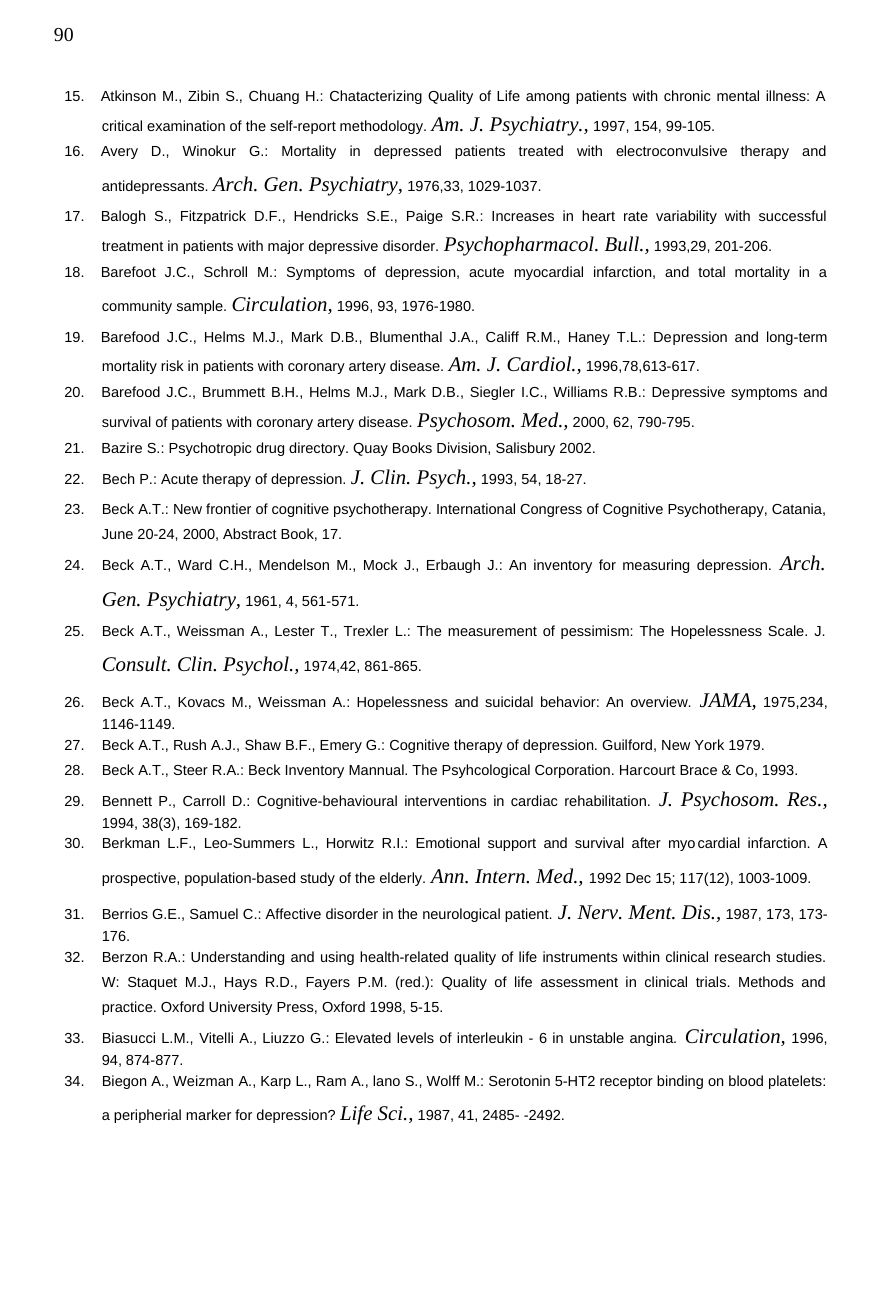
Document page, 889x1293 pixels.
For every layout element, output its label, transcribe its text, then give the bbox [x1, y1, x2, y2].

list Avery D., Winokur G.: Mortality in depressed patients treated with electroconvulsive therapy and antidepressants. Arch. Gen. Psychiatry, 1976,33, 1029-1037. [64, 143, 828, 196]
list Barefoot J.C., Schroll M.: Symptoms of depression, acute myocardial infarction, and total mortality in a community sample. Circulation, 1996, 93, 1976-1980. [64, 263, 828, 316]
list Beck A.T., Ward C.H., Mendelson M., Mock J., Erbaugh J.: An inventory for measuring depression. Arch. Gen. Psychiatry, 1961, 4, 561-571. [64, 551, 828, 611]
list Beck A.T., Steer R.A.: Beck Inventory Mannual. The Psyhcological Corporation. Har­court Brace & Co, 1993. [64, 761, 828, 778]
text 90 [54, 23, 79, 46]
list Berzon R.A.: Understanding and using health-related quality of life instruments within clinical research studies. W: Staquet M.J., Hays R.D., Fayers P.M. (red.): Quality of life assessment in clinical trials. Methods and practice. Oxford University Press, Oxford 1998, 5-15. [64, 948, 828, 1015]
list Beck A.T., Rush A.J., Shaw B.F., Emery G.: Cognitive therapy of depression. Guilford, New York 1979. [64, 736, 828, 753]
list Bech P.: Acute therapy of depression. J. Clin. Psych., 1993, 54, 18-27. [64, 464, 828, 489]
list Beck A.T., Weissman A., Lester T., Trexler L.: The measurement of pessimism: The Hopelessness Scale. J. Consult. Clin. Psychol., 1974,42, 861-865. [64, 623, 828, 676]
list Biasucci L.M., Vitelli A., Liuzzo G.: Elevated levels of interleukin - 6 in unstable angina. Circulation, 1996, 94, 874-877. [64, 1024, 828, 1068]
list Bennett P., Carroll D.: Cognitive-behavioural interventions in cardiac rehabilitation. J. Psychosom. Res., 1994, 38(3), 169-182. [64, 786, 828, 831]
list Barefood J.C., Brummett B.H., Helms M.J., Mark D.B., Siegler I.C., Williams R.B.: De­pressive symptoms and survival of patients with coronary artery disease. Psychosom. Med., 2000, 62, 790-795. [64, 384, 828, 432]
list Balogh S., Fitzpatrick D.F., Hendricks S.E., Paige S.R.: Increases in heart rate variability with successful treatment in patients with major depressive disorder. Psychopharmacol. Bull., 1993,29, 201-206. [64, 208, 828, 256]
list Bazire S.: Psychotropic drug directory. Quay Books Division, Salisbury 2002. [64, 439, 828, 456]
list Berkman L.F., Leo-Summers L., Horwitz R.I.: Emotional support and survival after myo­cardial infarction. A prospective, population-based study of the elderly. Ann. Intern. Med., 1992 Dec 15; 117(12), 1003-1009. [64, 835, 828, 888]
list Atkinson M., Zibin S., Chuang H.: Chatacterizing Quality of Life among patients with chronic mental illness: A critical examination of the self-report methodology. Am. J. Psy­chiatry., 1997, 154, 99-105. [64, 87, 828, 136]
list Berrios G.E., Samuel C.: Affective disorder in the neurological patient. J. Nerv. Ment. Dis., 1987, 173, 173-176. [64, 900, 828, 944]
list Beck A.T., Kovacs M., Weissman A.: Hopelessness and suicidal behavior: An overview. JAMA, 1975,234, 1146-1149. [64, 688, 828, 732]
list Beck A.T.: New frontier of cognitive psychotherapy. International Congress of Cognitive Psychotherapy, Catania, June 20-24, 2000, Abstract Book, 17. [64, 501, 828, 542]
list Barefood J.C., Helms M.J., Mark D.B., Blumenthal J.A., Califf R.M., Haney T.L.: De­pression and long-term mortality risk in patients with coronary artery disease. Am. J. Car­diol., 1996,78,613-617. [64, 328, 828, 376]
list Biegon A., Weizman A., Karp L., Ram A., lano S., Wolff M.: Serotonin 5-HT2 receptor binding on blood platelets: a peripherial marker for depression? Life Sci., 1987, 41, 2485- -2492. [64, 1072, 828, 1125]
